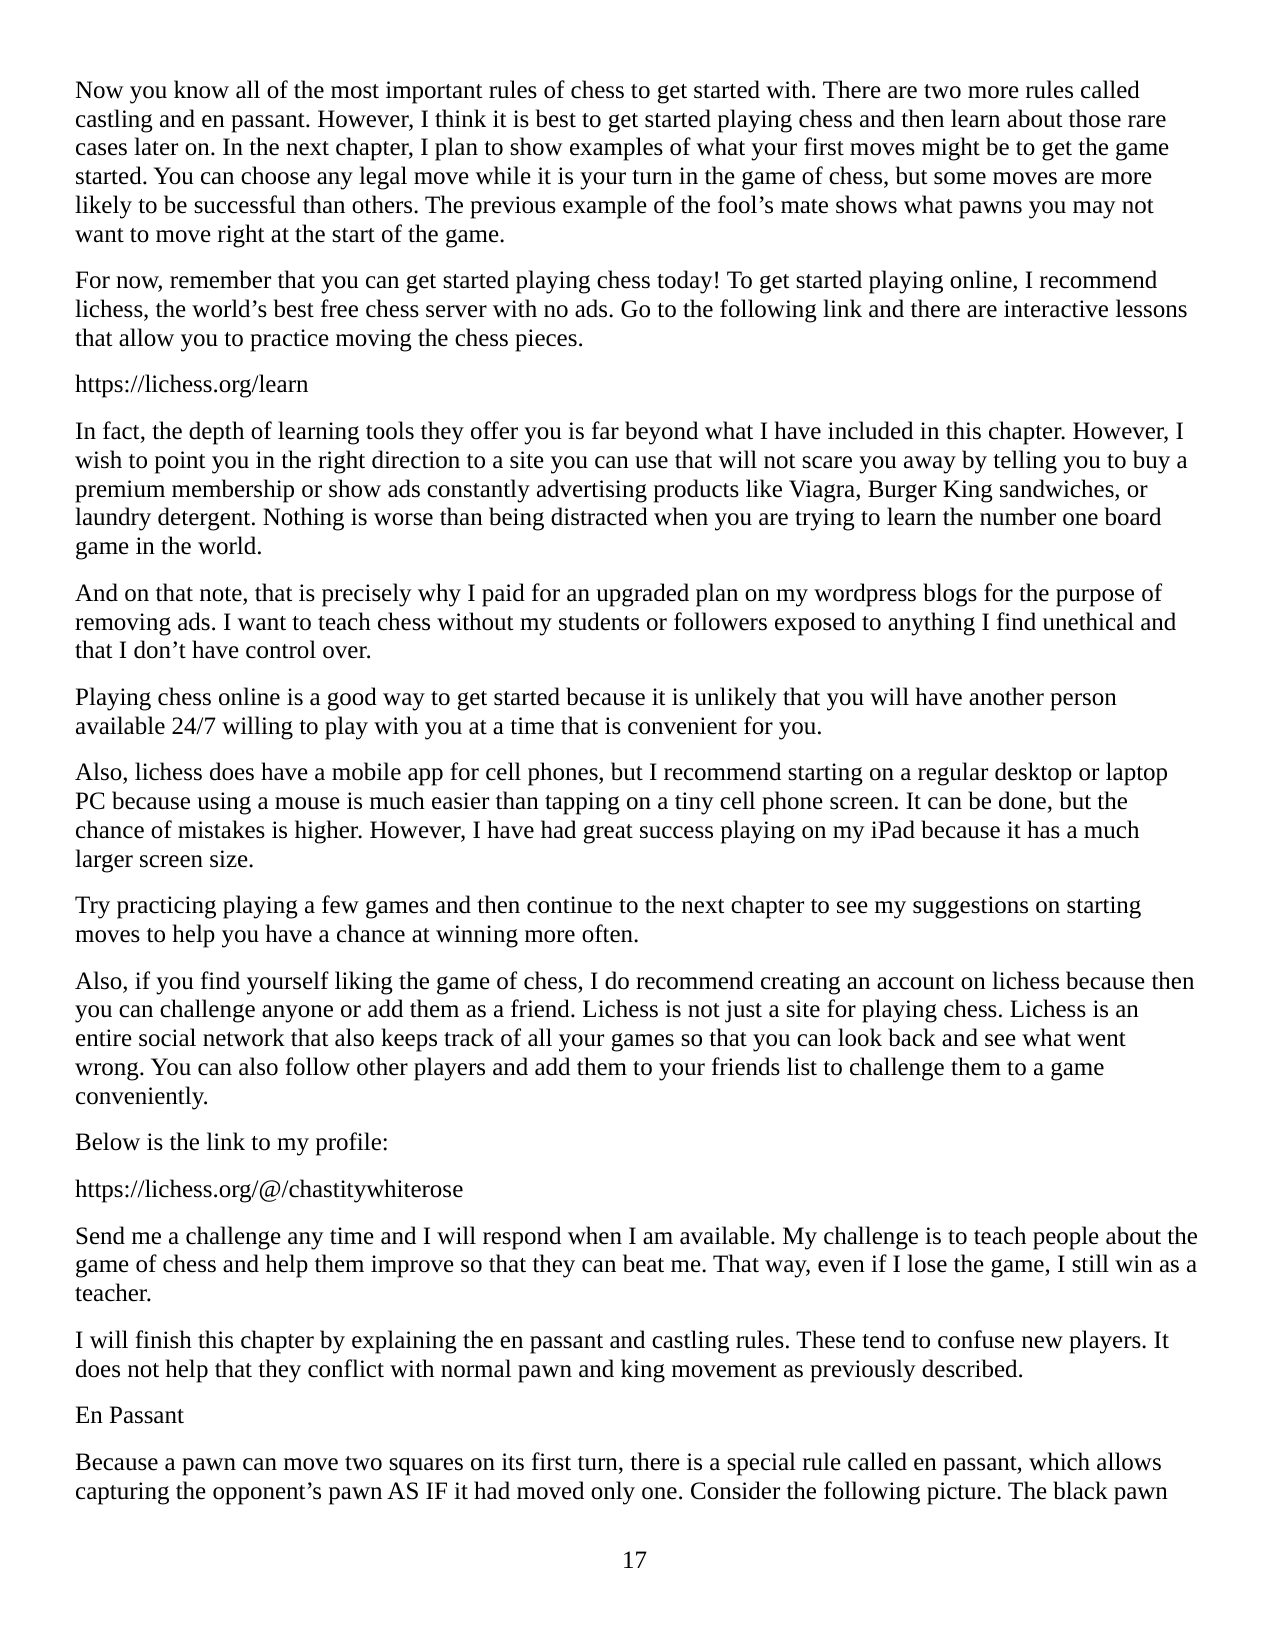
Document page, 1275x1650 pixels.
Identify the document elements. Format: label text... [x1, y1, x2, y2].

text https://lichess.org/learn [75, 369, 1200, 398]
text Playing chess online is a good way to get started because it is unlikely that you will have another person available 24/7 willing to play with you at a time that is convenient for you. [75, 682, 1200, 739]
text En Passant [75, 1400, 1200, 1429]
text Below is the link to my profile: [75, 1127, 1200, 1156]
text Try practicing playing a few games and then continue to the next chapter to see my suggestions on starting moves to help you have a chance at winning more often. [75, 890, 1200, 948]
text Also, lichess does have a mobile app for cell phones, but I recommend starting on a regular desktop or laptop PC because using a mouse is much easier than tapping on a tiny cell phone screen. It can be done, but the chance of mistakes is higher. However, I have had great success playing on my iPad because it has a much larger screen size. [75, 757, 1200, 872]
text Now you know all of the most important rules of chess to get started with. There are two more rules called castling and en passant. However, I think it is best to get started playing chess and then learn about those rare cases later on. In the next chapter, I plan to show examples of what your first moves might be to get the game started. You can choose any legal move while it is your turn in the game of chess, but some moves are more likely to be successful than others. The previous example of the fool’s mate shows what pawns you may not want to move right at the start of the game. [75, 75, 1200, 247]
text And on that note, that is precisely why I paid for an upgraded plan on my wordpress blogs for the purpose of removing ads. I want to teach chess without my students or followers exposed to anything I find unethical and that I don’t have control over. [75, 578, 1200, 664]
text Also, if you find yourself liking the game of chess, I do recommend creating an account on lichess because then you can challenge anyone or add them as a friend. Lichess is not just a site for playing chess. Lichess is an entire social network that also keeps track of all your games so that you can look back and see what went wrong. You can also follow other players and add them to your friends list to challenge them to a game conveniently. [75, 966, 1200, 1109]
text https://lichess.org/@/chastitywhiterose [75, 1174, 1200, 1203]
text For now, remember that you can get started playing chess today! To get started playing online, I recommend lichess, the world’s best free chess server with no ads. Go to the following link and there are interactive lessons that allow you to practice moving the chess pieces. [75, 265, 1200, 352]
text Because a pawn can move two squares on its first turn, there is a special rule called en passant, which allows capturing the opponent’s pawn AS IF it had moved only one. Consider the following picture. The black pawn [75, 1447, 1200, 1504]
text In fact, the depth of learning tools they offer you is far beyond what I have included in this chapter. However, I wish to point you in the right direction to a site you can use that will not scare you away by telling you to buy a premium membership or show ads constantly advertising products like Viagra, Burger King sandwiches, or laundry detergent. Nothing is worse than being distracted when you are trying to learn the number one board game in the world. [75, 416, 1200, 560]
text Send me a challenge any time and I will respond when I am available. My challenge is to teach people about the game of chess and help them improve so that they can beat me. That way, even if I lose the game, I still win as a teacher. [75, 1221, 1200, 1307]
text I will finish this chapter by explaining the en passant and castling rules. These tend to confuse new players. It does not help that they conflict with normal pawn and king movement as previously described. [75, 1325, 1200, 1382]
